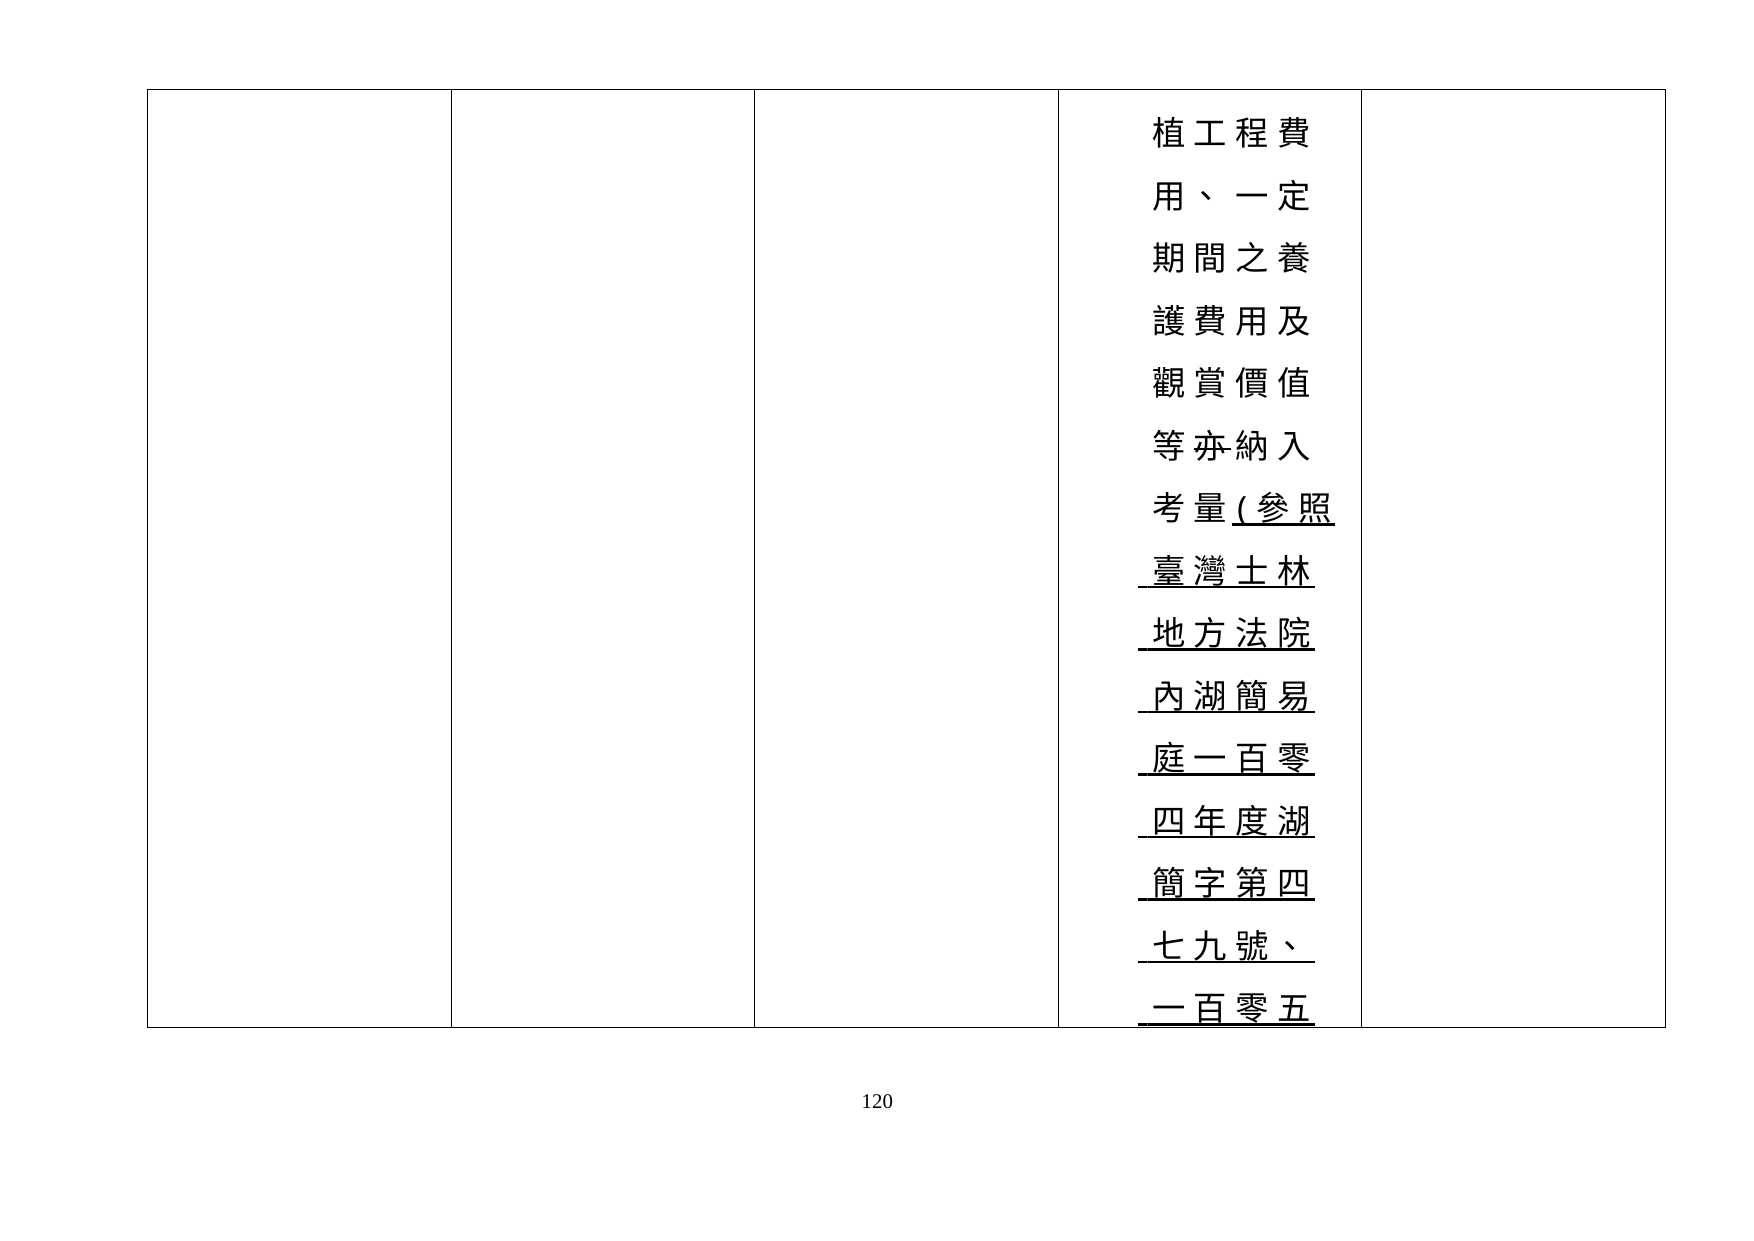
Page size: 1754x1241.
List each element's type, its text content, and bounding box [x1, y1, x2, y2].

table_cell [755, 90, 1058, 1027]
table_cell [1362, 90, 1665, 1027]
table_cell [148, 90, 451, 1027]
table_cell [452, 90, 754, 1027]
table_cell 植工程費用、一定期間之養護費用及觀賞價值等亦納入考量(參照臺灣士林地方法院內湖簡易庭一百零四年度湖簡字第四七九號、一百零五 [1059, 90, 1361, 1027]
